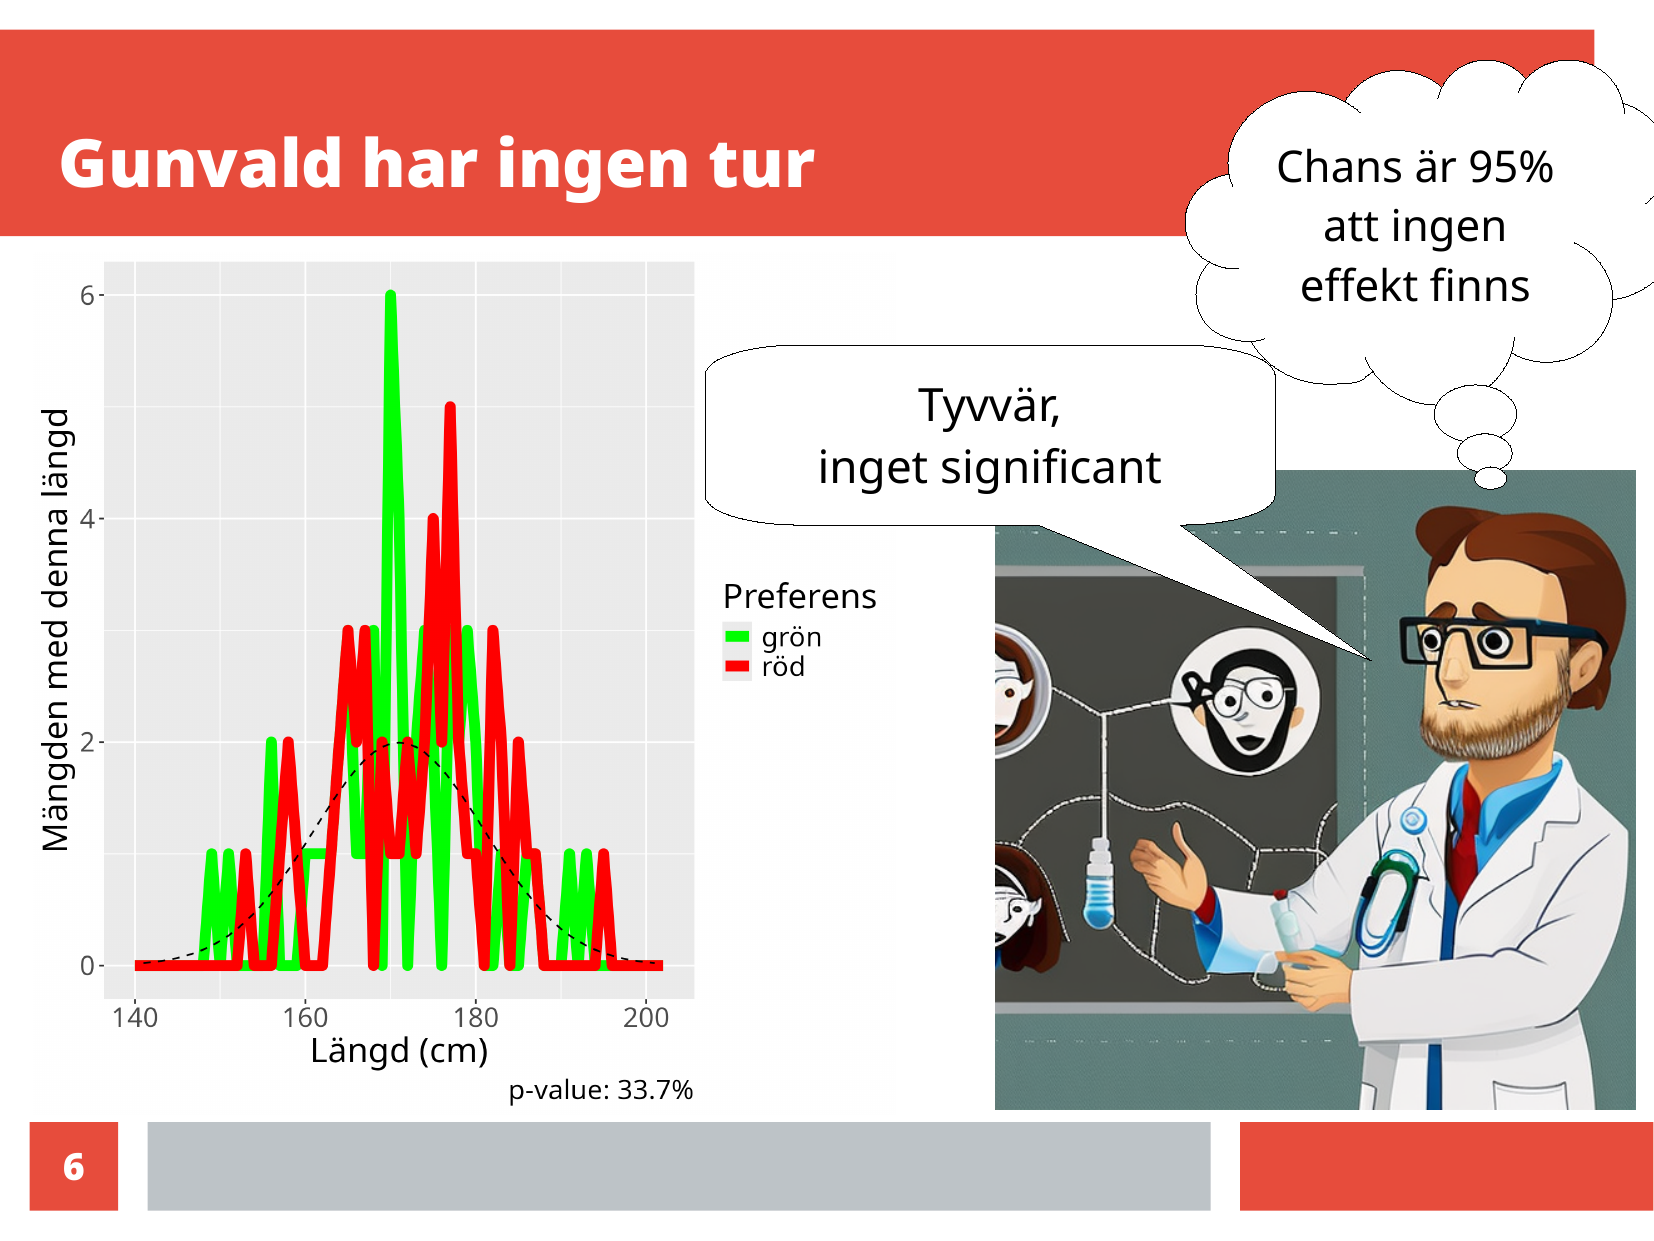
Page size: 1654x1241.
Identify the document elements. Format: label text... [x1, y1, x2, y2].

text_box Tyvvär, inget significant [705, 345, 1372, 661]
picture [33, 252, 896, 1115]
text_box Chans är 95% att ingen effekt finns [1185, 60, 1654, 490]
title Gunvald har ingen tur [59, 59, 1595, 207]
picture [995, 470, 1636, 1111]
